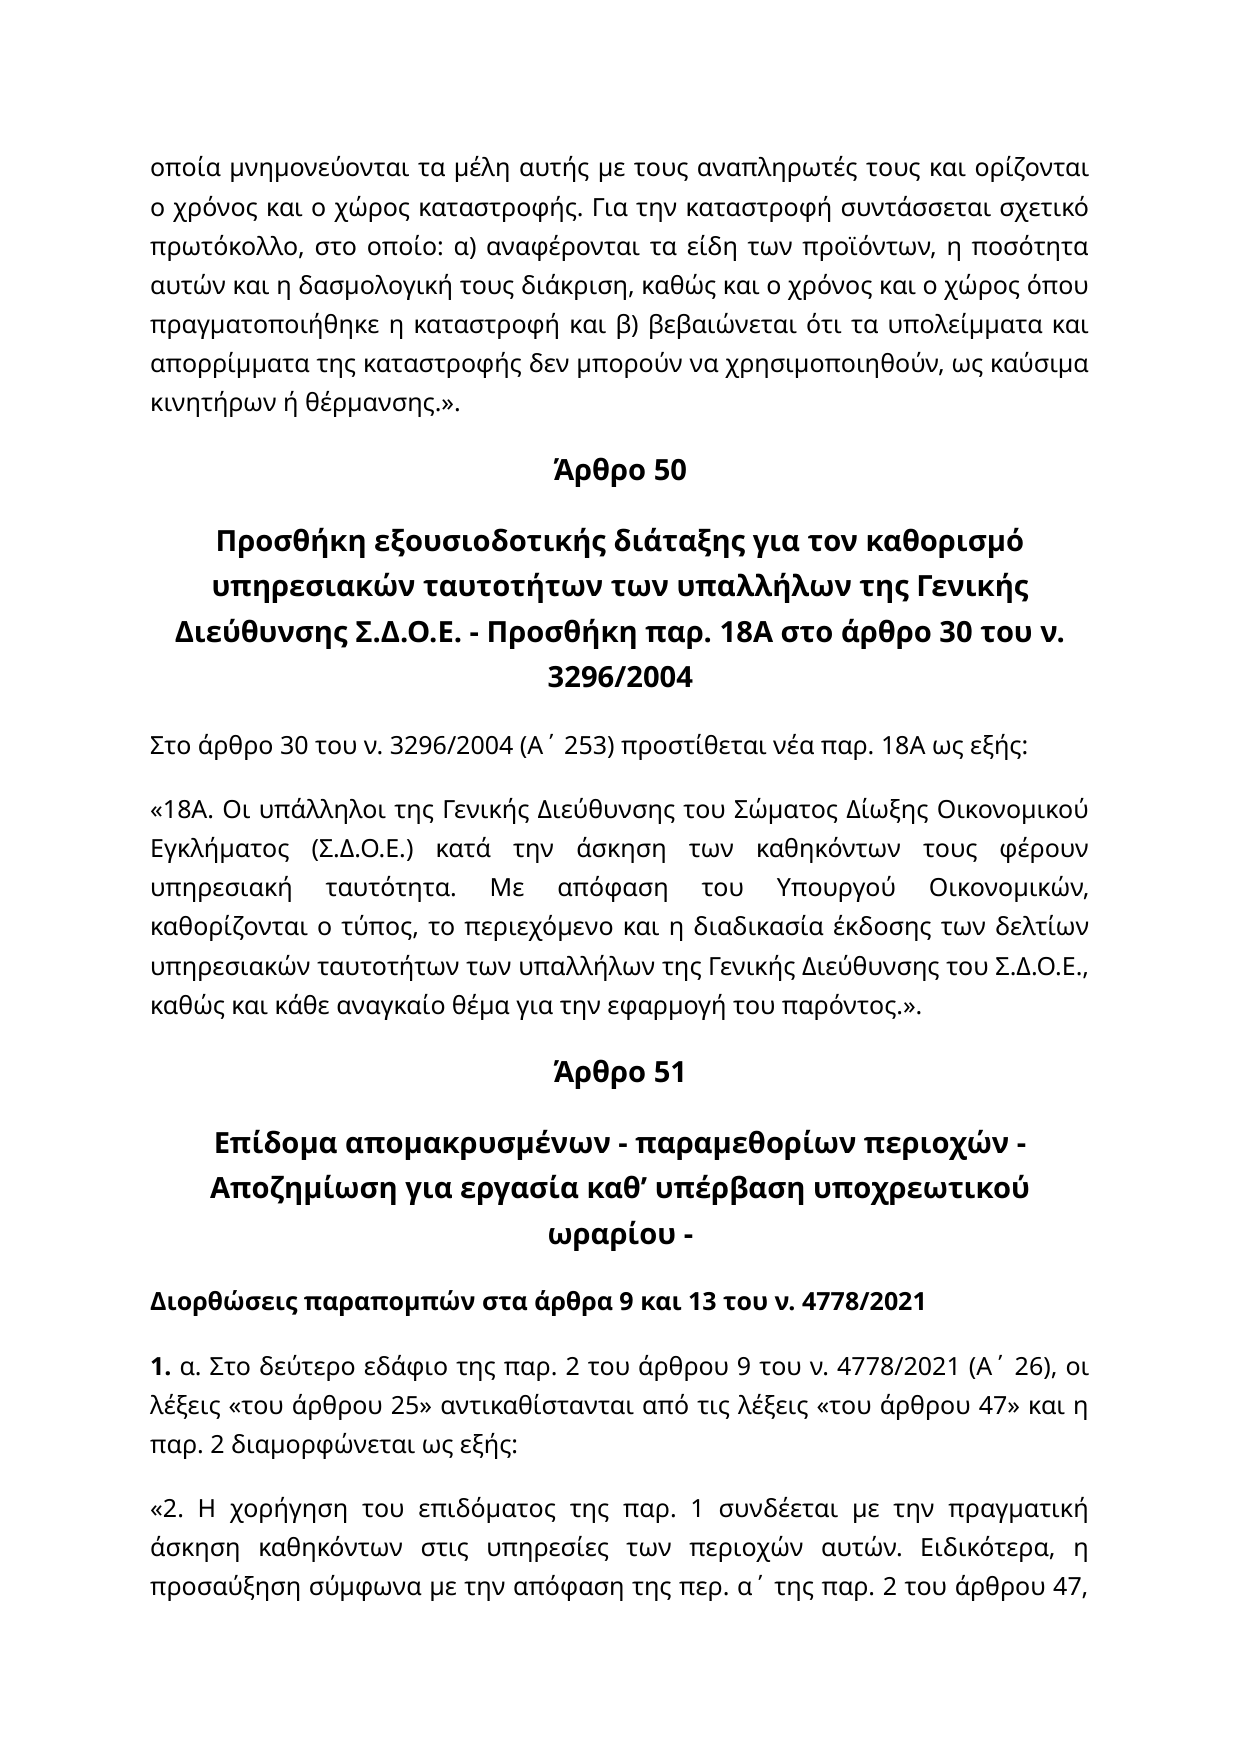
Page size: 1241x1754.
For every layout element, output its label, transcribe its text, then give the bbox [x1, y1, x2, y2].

subtitle Προσθήκη εξουσιοδοτικής διάταξης για τον καθορισμό υπηρεσιακών ταυτοτήτων των υπαλλήλων της Γενικής Διεύθυνσης Σ.Δ.Ο.Ε. - Προσθήκη παρ. 18Α στο άρθρο 30 του ν. 3296/2004 [150, 520, 1090, 696]
text «2. Η χορήγηση του επιδόματος της παρ. 1 συνδέεται με την πραγματική άσκηση καθηκόντων στις υπηρεσίες των περιοχών αυτών. Ειδικότερα, η προσαύξηση σύμφωνα με την απόφαση της περ. α΄ της παρ. 2 του άρθρου 47, [150, 1491, 1090, 1603]
subtitle Άρθρο 50 [150, 449, 1090, 489]
text Στο άρθρο 30 του ν. 3296/2004 (Α΄ 253) προστίθεται νέα παρ. 18Α ως εξής: [150, 727, 1090, 761]
text 1. α. Στο δεύτερο εδάφιο της παρ. 2 του άρθρου 9 του ν. 4778/2021 (Α΄ 26), οι λέξεις «του άρθρου 25» αντικαθίστανται από τις λέξεις «του άρθρου 47» και η παρ. 2 διαμορφώνεται ως εξής: [150, 1348, 1090, 1461]
subtitle Επίδομα απομακρυσμένων - παραμεθορίων περιοχών - Αποζημίωση για εργασία καθ’ υπέρβαση υποχρεωτικού ωραρίου - [150, 1122, 1090, 1253]
text οποία μνημονεύονται τα μέλη αυτής με τους αναπληρωτές τους και ορίζονται ο χρόνος και ο χώρος καταστροφής. Για την καταστροφή συντάσσεται σχετικό πρωτόκολλο, στο οποίο: α) αναφέρονται τα είδη των προϊόντων, η ποσότητα αυτών και η δασμολογική τους διάκριση, καθώς και ο χρόνος και ο χώρος όπου πραγματοποιήθηκε η καταστροφή και β) βεβαιώνεται ότι τα υπολείμματα και απορρίμματα της καταστροφής δεν μπορούν να χρησιμοποιηθούν, ως καύσιμα κινητήρων ή θέρμανσης.». [150, 150, 1090, 419]
text Διορθώσεις παραπομπών στα άρθρα 9 και 13 του ν. 4778/2021 [150, 1284, 1090, 1318]
subtitle Άρθρο 51 [150, 1051, 1090, 1091]
text «18Α. Οι υπάλληλοι της Γενικής Διεύθυνσης του Σώματος Δίωξης Οικονομικού Εγκλήματος (Σ.Δ.Ο.Ε.) κατά την άσκηση των καθηκόντων τους φέρουν υπηρεσιακή ταυτότητα. Με απόφαση του Υπουργού Οικονομικών, καθορίζονται ο τύπος, το περιεχόμενο και η διαδικασία έκδοσης των δελτίων υπηρεσιακών ταυτοτήτων των υπαλλήλων της Γενικής Διεύθυνσης του Σ.Δ.Ο.Ε., καθώς και κάθε αναγκαίο θέμα για την εφαρμογή του παρόντος.». [150, 791, 1090, 1021]
